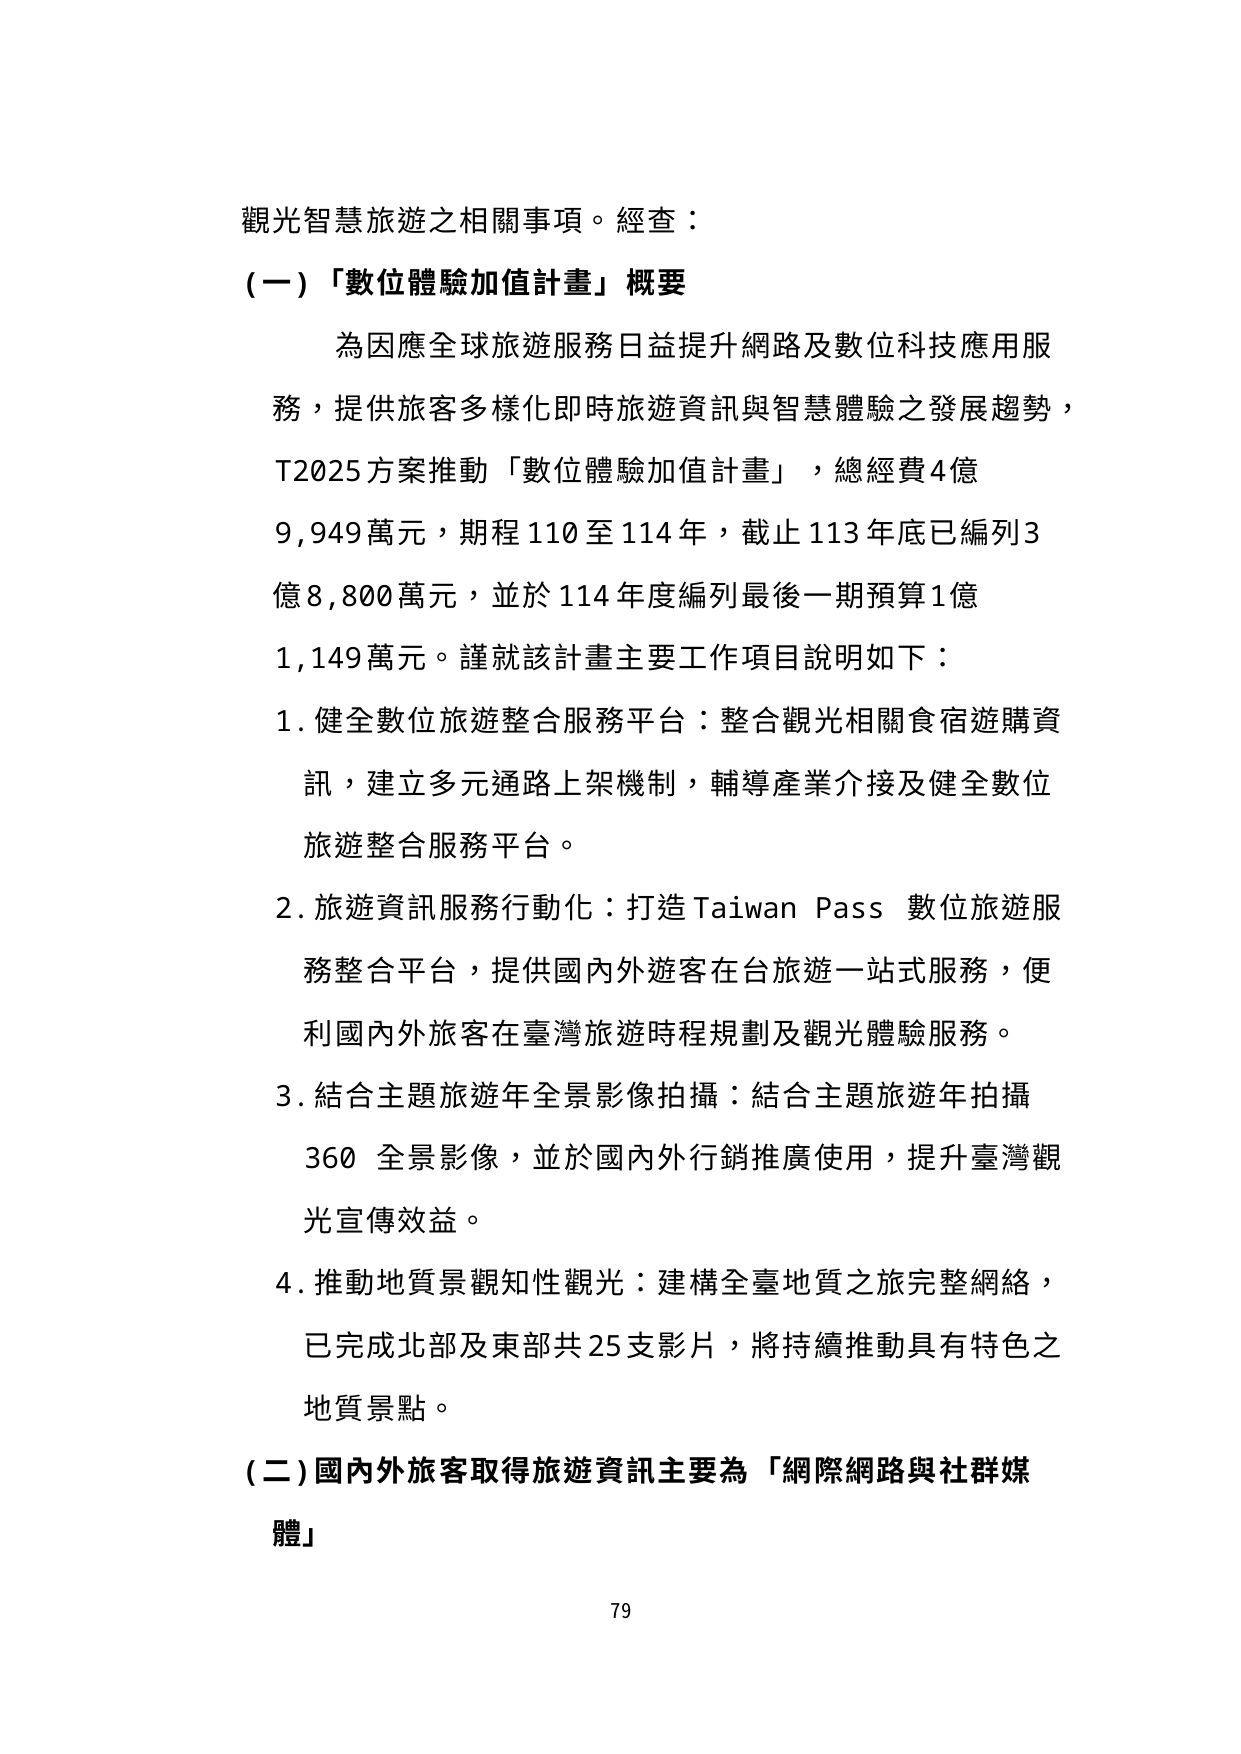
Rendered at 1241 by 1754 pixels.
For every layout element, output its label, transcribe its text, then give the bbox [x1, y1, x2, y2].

text (一)「數位體驗加值計畫」概要 [236, 240, 1063, 302]
text (二)國內外旅客取得旅遊資訊主要為「網際網路與社群媒體」 [236, 1427, 1063, 1552]
text 4.推動地質景觀知性觀光：建構全臺地質之旅完整網絡，已完成北部及東部共25支影片，將持續推動具有特色之地質景點。 [266, 1240, 1063, 1427]
text 2.旅遊資訊服務行動化：打造Taiwan Pass 數位旅遊服務整合平台，提供國內外遊客在台旅遊一站式服務，便利國內外旅客在臺灣旅遊時程規劃及觀光體驗服務。 [266, 865, 1063, 1052]
text 1.健全數位旅遊整合服務平台：整合觀光相關食宿遊購資訊，建立多元通路上架機制，輔導產業介接及健全數位旅遊整合服務平台。 [266, 677, 1063, 865]
text 觀光智慧旅遊之相關事項。經查： [236, 177, 1063, 240]
text 3.結合主題旅遊年全景影像拍攝：結合主題旅遊年拍攝 360 全景影像，並於國內外行銷推廣使用，提升臺灣觀光宣傳效益。 [266, 1052, 1063, 1240]
text 為因應全球旅遊服務日益提升網路及數位科技應用服務，提供旅客多樣化即時旅遊資訊與智慧體驗之發展趨勢，T2025方案推動「數位體驗加值計畫」，總經費4億9,949萬元，期程110至114年，截止113年底已編列3億8,800萬元，並於114年度編列最後一期預算1億1,149萬元。謹就該計畫主要工作項目說明如下： [266, 302, 1063, 677]
